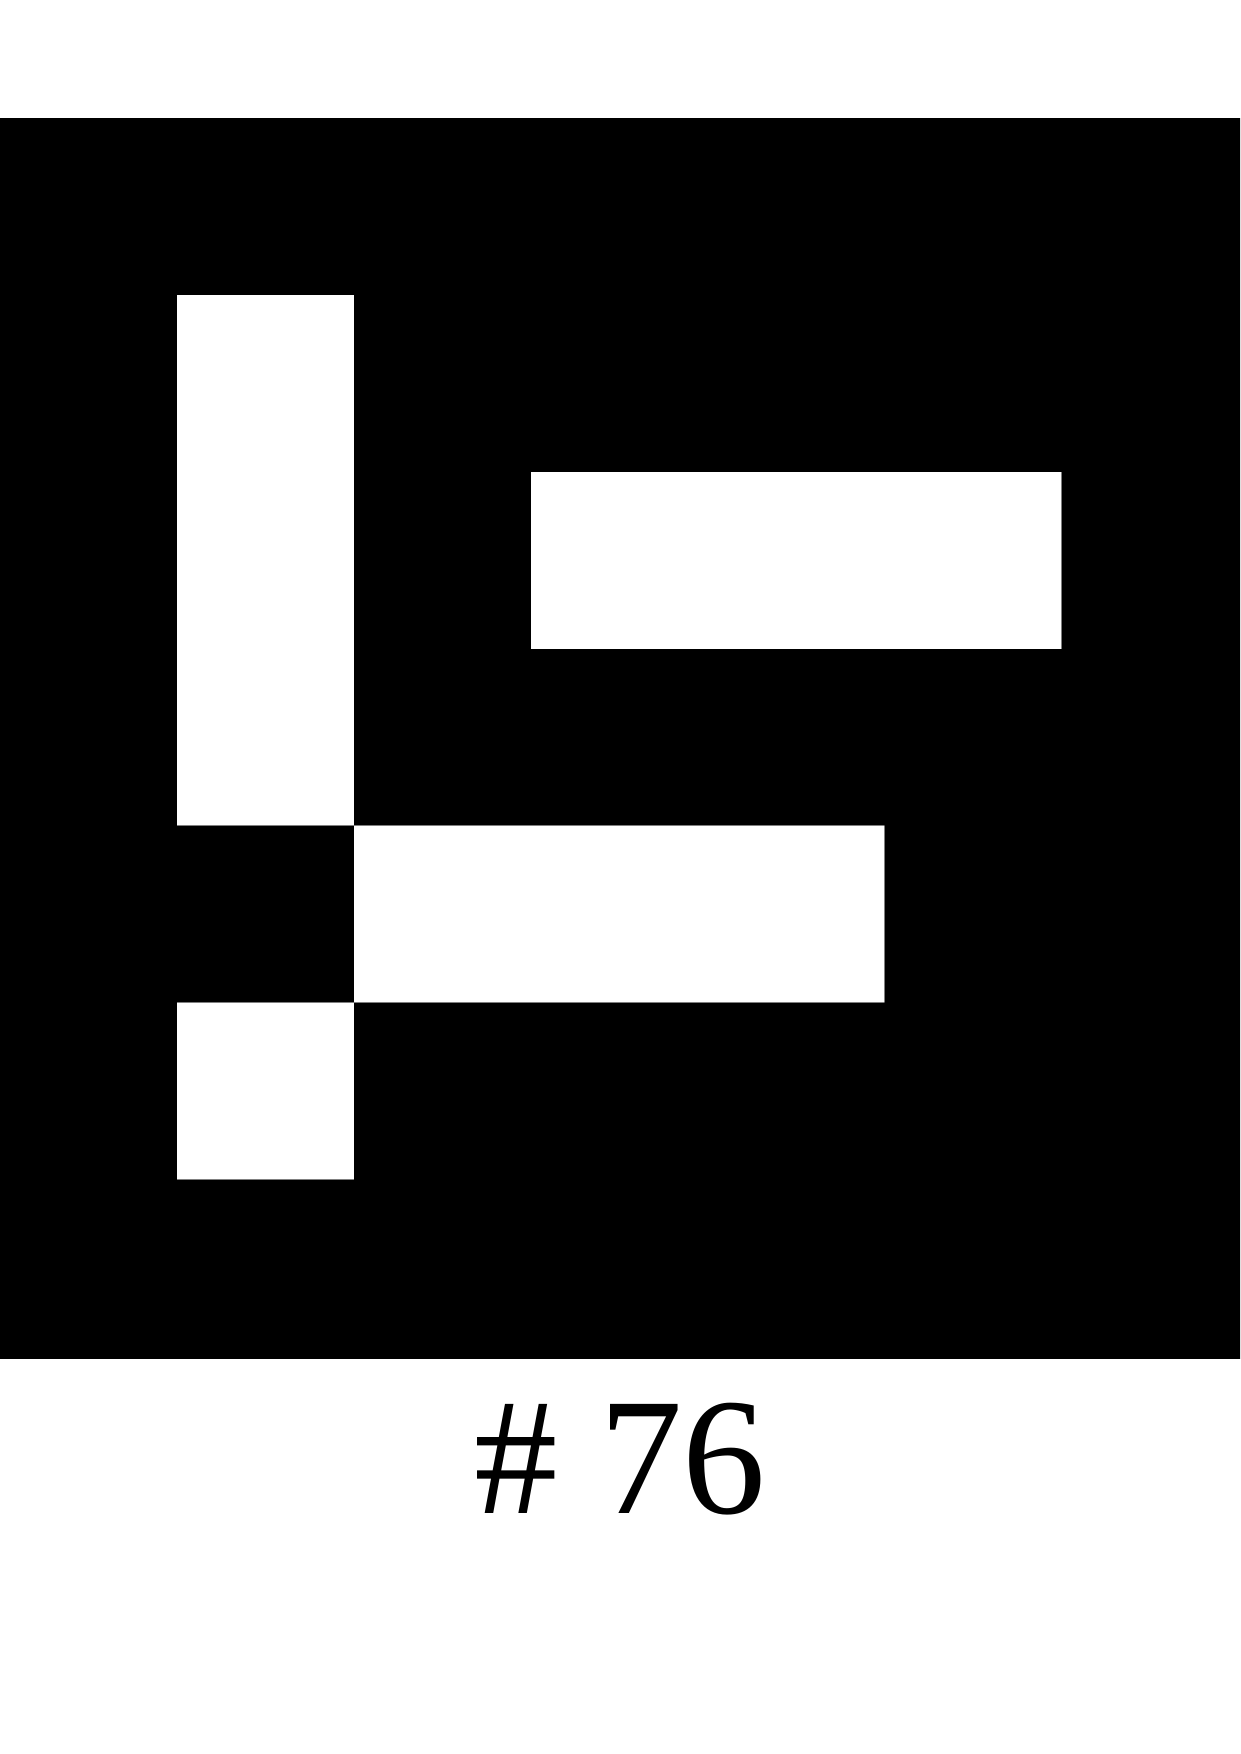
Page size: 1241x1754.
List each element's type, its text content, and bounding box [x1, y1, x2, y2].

text # 76 [118, 1359, 1122, 1550]
picture [0, 118, 1241, 1359]
